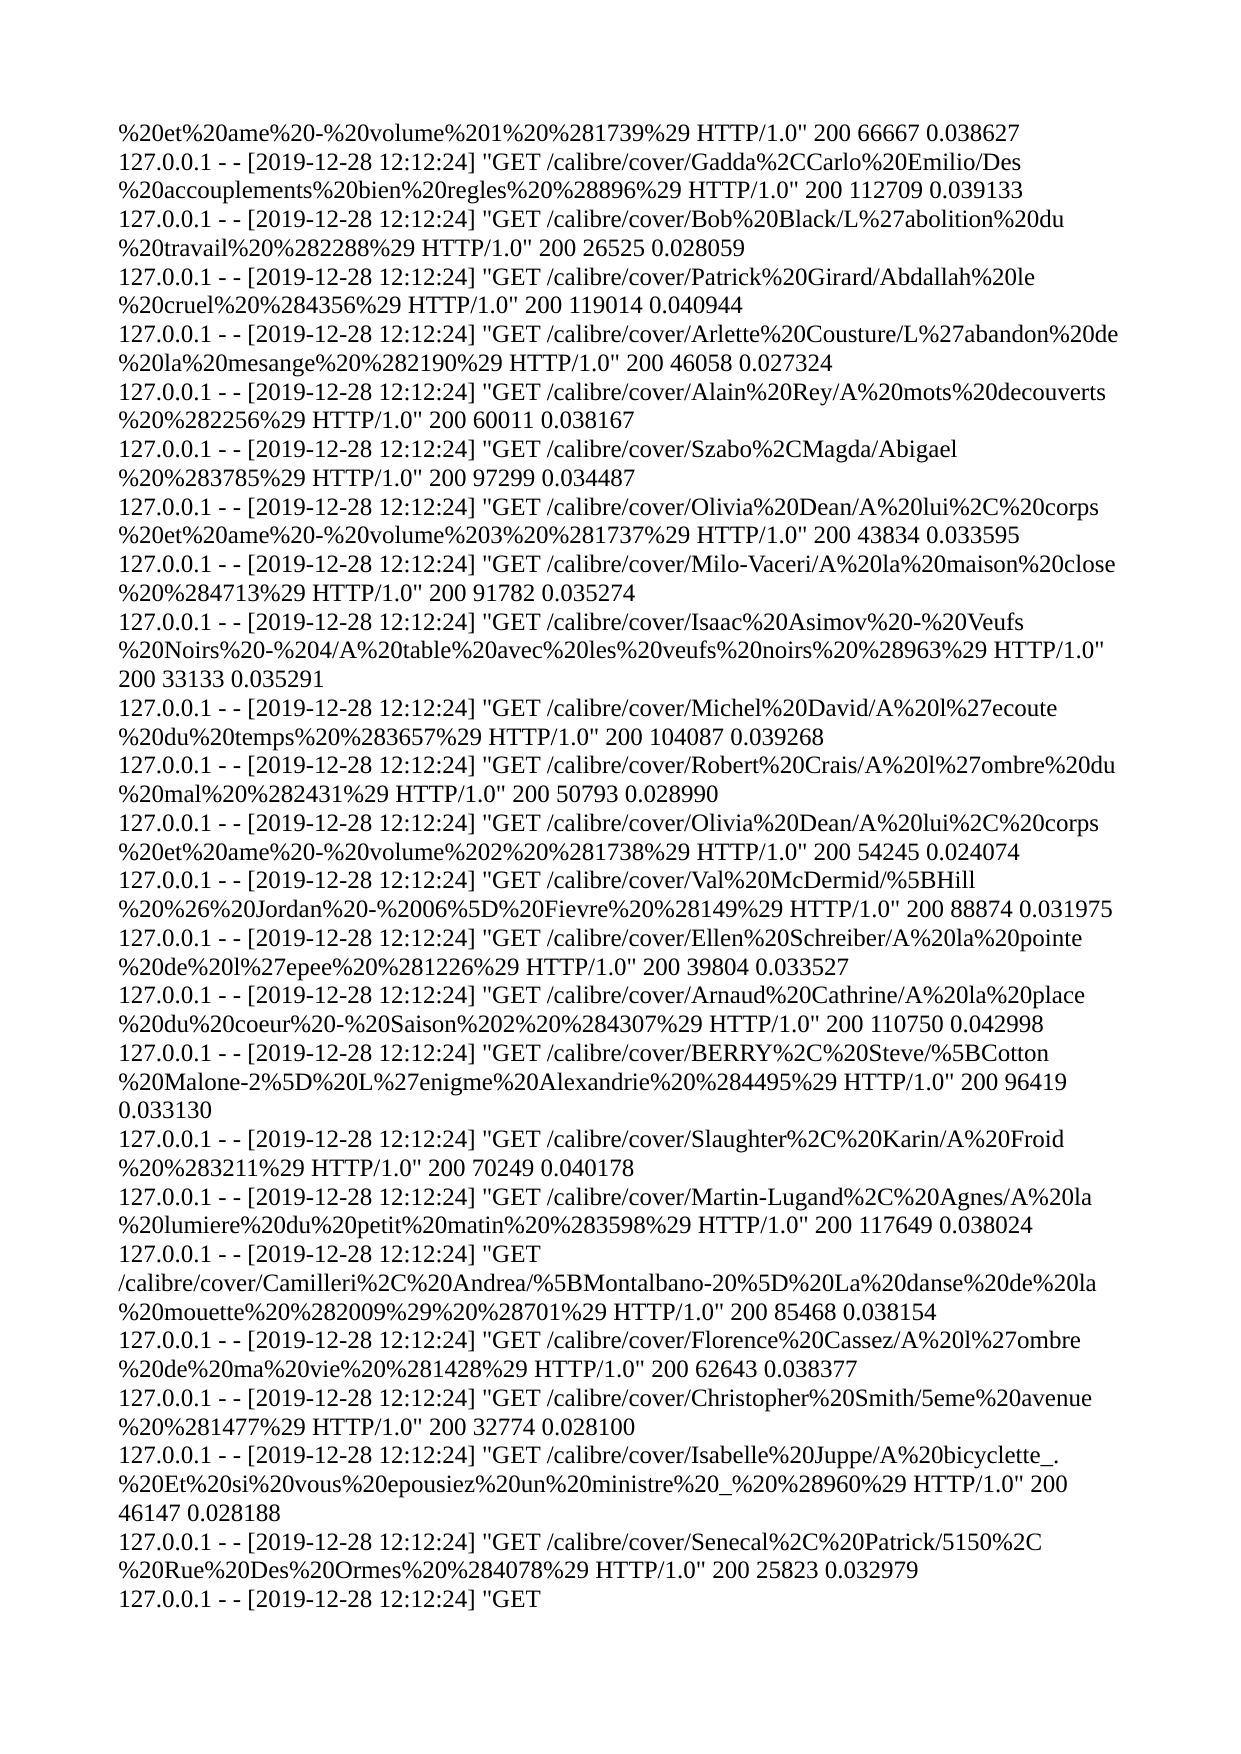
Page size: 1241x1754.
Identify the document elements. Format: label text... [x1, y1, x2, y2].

text %20et%20ame%20-%20volume%201%20%281739%29 HTTP/1.0" 200 66667 0.038627 127.0.0.1 - - [2019-12-28 12:12:24] "GET /calibre/cover/Gadda%2CCarlo%20Emilio/Des%20accouplements%20bien%20regles%20%28896%29 HTTP/1.0" 200 112709 0.039133 127.0.0.1 - - [2019-12-28 12:12:24] "GET /calibre/cover/Bob%20Black/L%27abolition%20du%20travail%20%282288%29 HTTP/1.0" 200 26525 0.028059 127.0.0.1 - - [2019-12-28 12:12:24] "GET /calibre/cover/Patrick%20Girard/Abdallah%20le%20cruel%20%284356%29 HTTP/1.0" 200 119014 0.040944 127.0.0.1 - - [2019-12-28 12:12:24] "GET /calibre/cover/Arlette%20Cousture/L%27abandon%20de%20la%20mesange%20%282190%29 HTTP/1.0" 200 46058 0.027324 127.0.0.1 - - [2019-12-28 12:12:24] "GET /calibre/cover/Alain%20Rey/A%20mots%20decouverts%20%282256%29 HTTP/1.0" 200 60011 0.038167 127.0.0.1 - - [2019-12-28 12:12:24] "GET /calibre/cover/Szabo%2CMagda/Abigael%20%283785%29 HTTP/1.0" 200 97299 0.034487 127.0.0.1 - - [2019-12-28 12:12:24] "GET /calibre/cover/Olivia%20Dean/A%20lui%2C%20corps%20et%20ame%20-%20volume%203%20%281737%29 HTTP/1.0" 200 43834 0.033595 127.0.0.1 - - [2019-12-28 12:12:24] "GET /calibre/cover/Milo-Vaceri/A%20la%20maison%20close%20%284713%29 HTTP/1.0" 200 91782 0.035274 127.0.0.1 - - [2019-12-28 12:12:24] "GET /calibre/cover/Isaac%20Asimov%20-%20Veufs%20Noirs%20-%204/A%20table%20avec%20les%20veufs%20noirs%20%28963%29 HTTP/1.0" 200 33133 0.035291 127.0.0.1 - - [2019-12-28 12:12:24] "GET /calibre/cover/Michel%20David/A%20l%27ecoute%20du%20temps%20%283657%29 HTTP/1.0" 200 104087 0.039268 127.0.0.1 - - [2019-12-28 12:12:24] "GET /calibre/cover/Robert%20Crais/A%20l%27ombre%20du%20mal%20%282431%29 HTTP/1.0" 200 50793 0.028990 127.0.0.1 - - [2019-12-28 12:12:24] "GET /calibre/cover/Olivia%20Dean/A%20lui%2C%20corps%20et%20ame%20-%20volume%202%20%281738%29 HTTP/1.0" 200 54245 0.024074 127.0.0.1 - - [2019-12-28 12:12:24] "GET /calibre/cover/Val%20McDermid/%5BHill%20%26%20Jordan%20-%2006%5D%20Fievre%20%28149%29 HTTP/1.0" 200 88874 0.031975 127.0.0.1 - - [2019-12-28 12:12:24] "GET /calibre/cover/Ellen%20Schreiber/A%20la%20pointe%20de%20l%27epee%20%281226%29 HTTP/1.0" 200 39804 0.033527 127.0.0.1 - - [2019-12-28 12:12:24] "GET /calibre/cover/Arnaud%20Cathrine/A%20la%20place%20du%20coeur%20-%20Saison%202%20%284307%29 HTTP/1.0" 200 110750 0.042998 127.0.0.1 - - [2019-12-28 12:12:24] "GET /calibre/cover/BERRY%2C%20Steve/%5BCotton%20Malone-2%5D%20L%27enigme%20Alexandrie%20%284495%29 HTTP/1.0" 200 96419 0.033130 127.0.0.1 - - [2019-12-28 12:12:24] "GET /calibre/cover/Slaughter%2C%20Karin/A%20Froid%20%283211%29 HTTP/1.0" 200 70249 0.040178 127.0.0.1 - - [2019-12-28 12:12:24] "GET /calibre/cover/Martin-Lugand%2C%20Agnes/A%20la%20lumiere%20du%20petit%20matin%20%283598%29 HTTP/1.0" 200 117649 0.038024 127.0.0.1 - - [2019-12-28 12:12:24] "GET /calibre/cover/Camilleri%2C%20Andrea/%5BMontalbano-20%5D%20La%20danse%20de%20la%20mouette%20%282009%29%20%28701%29 HTTP/1.0" 200 85468 0.038154 127.0.0.1 - - [2019-12-28 12:12:24] "GET /calibre/cover/Florence%20Cassez/A%20l%27ombre%20de%20ma%20vie%20%281428%29 HTTP/1.0" 200 62643 0.038377 127.0.0.1 - - [2019-12-28 12:12:24] "GET /calibre/cover/Christopher%20Smith/5eme%20avenue%20%281477%29 HTTP/1.0" 200 32774 0.028100 127.0.0.1 - - [2019-12-28 12:12:24] "GET /calibre/cover/Isabelle%20Juppe/A%20bicyclette_.%20Et%20si%20vous%20epousiez%20un%20ministre%20_%20%28960%29 HTTP/1.0" 200 46147 0.028188 127.0.0.1 - - [2019-12-28 12:12:24] "GET /calibre/cover/Senecal%2C%20Patrick/5150%2C%20Rue%20Des%20Ormes%20%284078%29 HTTP/1.0" 200 25823 0.032979 127.0.0.1 - - [2019-12-28 12:12:24] "GET [118, 118, 1122, 1613]
